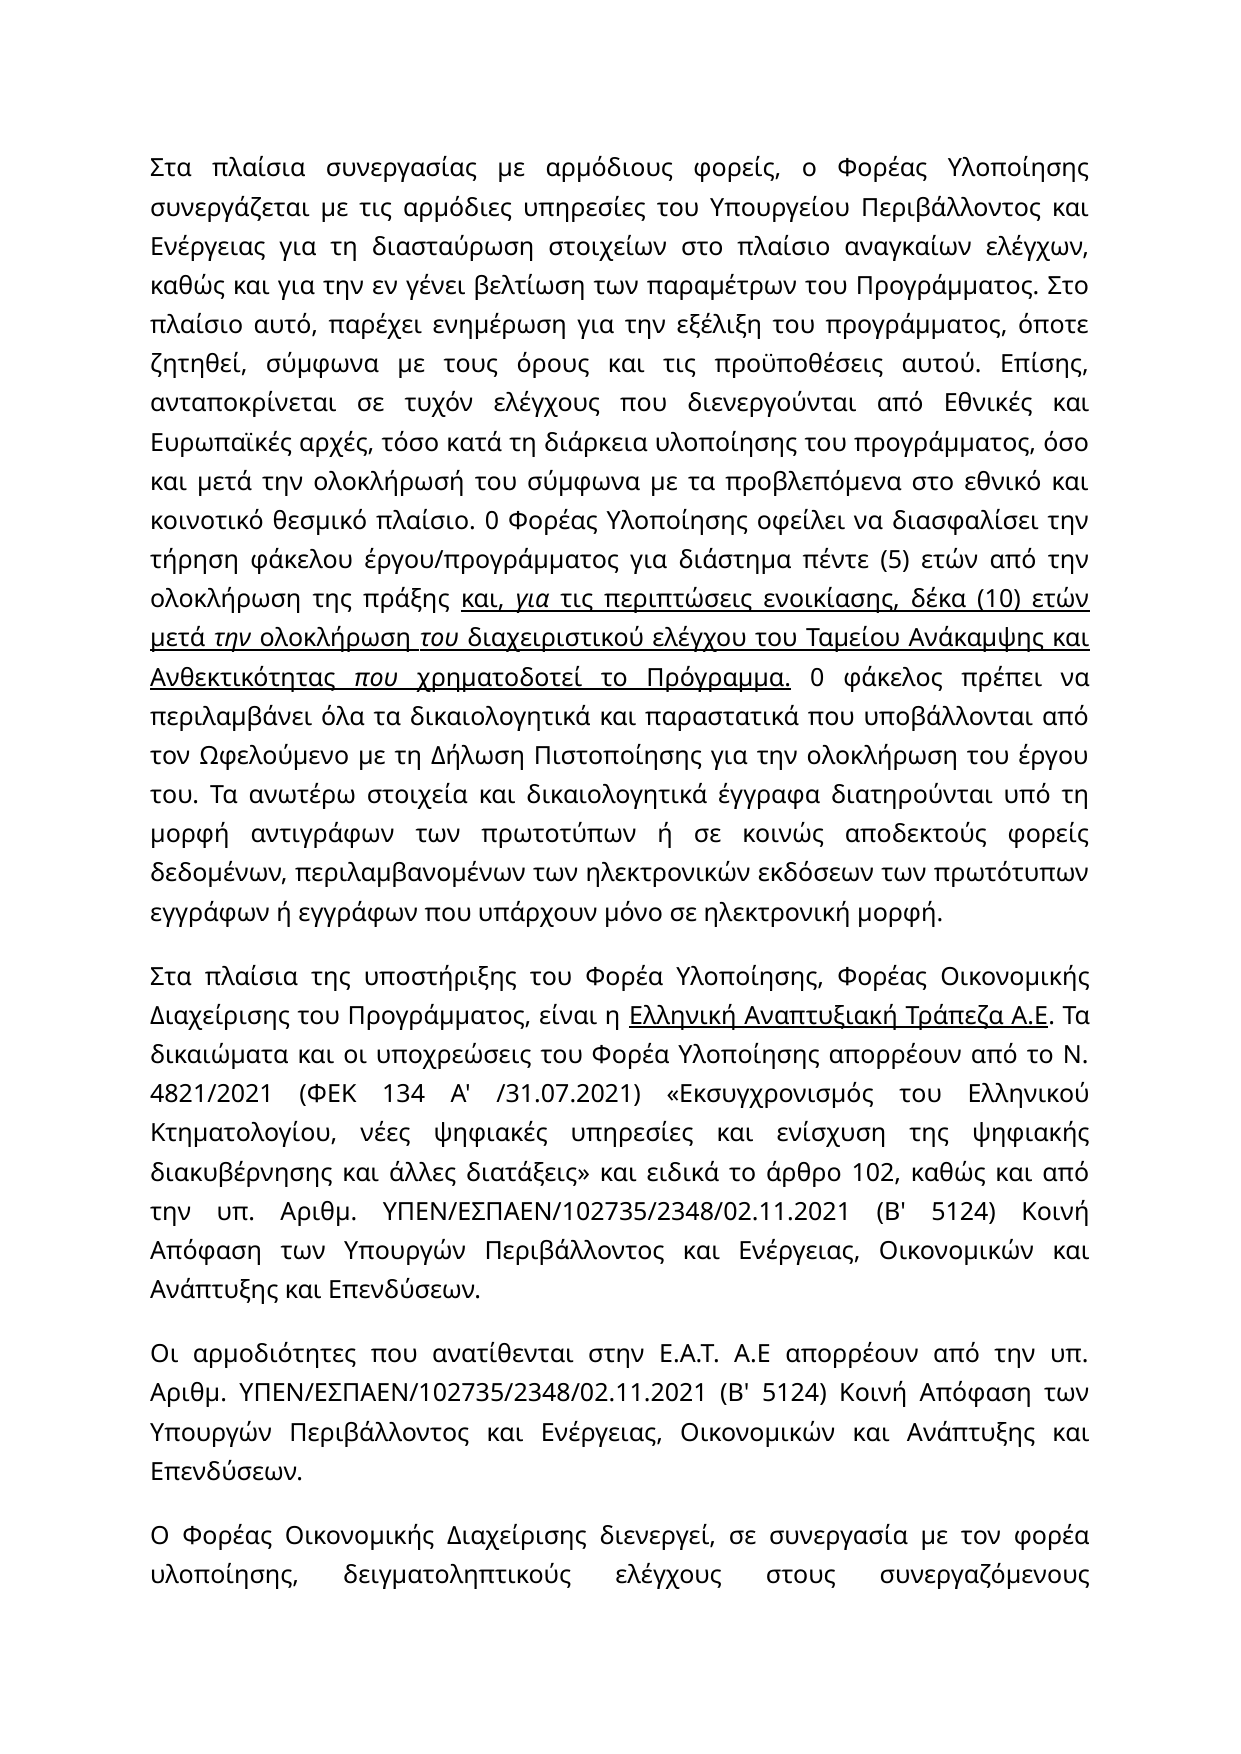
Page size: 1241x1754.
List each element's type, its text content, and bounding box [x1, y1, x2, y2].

text Ο Φορέας Οικονομικής Διαχείρισης διενεργεί, σε συνεργασία με τον φορέα υλοποίησης, δειγματοληπτικούς ελέγχους στους συνεργαζόμενους [150, 1517, 1090, 1591]
text Οι αρμοδιότητες που ανατίθενται στην Ε.Α.Τ. Α.Ε απορρέουν από την υπ. Αριθμ. ΥΠΕΝ/ΕΣΠΑΕΝ/102735/2348/02.11.2021 (Β' 5124) Κοινή Απόφαση των Υπουργών Περιβάλλοντος και Ενέργειας, Οικονομικών και Ανάπτυξης και Επενδύσεων. [150, 1336, 1090, 1487]
text Ανθεκτικότητας που χρηματοδοτεί το Πρόγραμμα. 0 φάκελος πρέπει να περιλαμβάνει όλα τα δικαιολογητικά και παραστατικά που υποβάλλονται από τον Ωφελούμενο με τη Δήλωση Πιστοποίησης για την ολοκλήρωση του έργου του. Τα ανωτέρω στοιχεία και δικαιολογητικά έγγραφα διατηρούνται υπό τη μορφή αντιγράφων των πρωτοτύπων ή σε κοινώς αποδεκτούς φορείς δεδομένων, περιλαμβανομένων των ηλεκτρονικών εκδόσεων των πρωτότυπων εγγράφων ή εγγράφων που υπάρχουν μόνο σε ηλεκτρονική μορφή. [150, 650, 1090, 928]
text Στα πλαίσια συνεργασίας με αρμόδιους φορείς, ο Φορέας Υλοποίησης συνεργάζεται με τις αρμόδιες υπηρεσίες του Υπουργείου Περιβάλλοντος και Ενέργειας για τη διασταύρωση στοιχείων στο πλαίσιο αναγκαίων ελέγχων, καθώς και για την εν γένει βελτίωση των παραμέτρων του Προγράμματος. Στο πλαίσιο αυτό, παρέχει ενημέρωση για την εξέλιξη του προγράμματος, όποτε ζητηθεί, σύμφωνα με τους όρους και τις προϋποθέσεις αυτού. Επίσης, ανταποκρίνεται σε τυχόν ελέγχους που διενεργούνται από Εθνικές και Ευρωπαϊκές αρχές, τόσο κατά τη διάρκεια υλοποίησης του προγράμματος, όσο και μετά την ολοκλήρωσή του σύμφωνα με τα προβλεπόμενα στο εθνικό και κοινοτικό θεσμικό πλαίσιο. 0 Φορέας Υλοποίησης οφείλει να διασφαλίσει την τήρηση φάκελου έργου/προγράμματος για διάστημα πέντε (5) ετών από την ολοκλήρωση της πράξης και, για τις περιπτώσεις ενοικίασης, δέκα (10) ετών μετά την ολοκλήρωση του διαχειριστικού ελέγχου του Ταμείου Ανάκαμψης και [150, 150, 1090, 649]
text Στα πλαίσια της υποστήριξης του Φορέα Υλοποίησης, Φορέας Οικονομικής Διαχείρισης του Προγράμματος, είναι η Ελληνική Αναπτυξιακή Τράπεζα Α.Ε. Τα δικαιώματα και οι υποχρεώσεις του Φορέα Υλοποίησης απορρέουν από το Ν. 4821/2021 (ΦΕΚ 134 Α' /31.07.2021) «Εκσυγχρονισμός του Ελληνικού Κτηματολογίου, νέες ψηφιακές υπηρεσίες και ενίσχυση της ψηφιακής διακυβέρνησης και άλλες διατάξεις» και ειδικά το άρθρο 102, καθώς και από την υπ. Αριθμ. ΥΠΕΝ/ΕΣΠΑΕΝ/102735/2348/02.11.2021 (Β' 5124) Κοινή Απόφαση των Υπουργών Περιβάλλοντος και Ενέργειας, Οικονομικών και Ανάπτυξης και Επενδύσεων. [150, 958, 1090, 1306]
